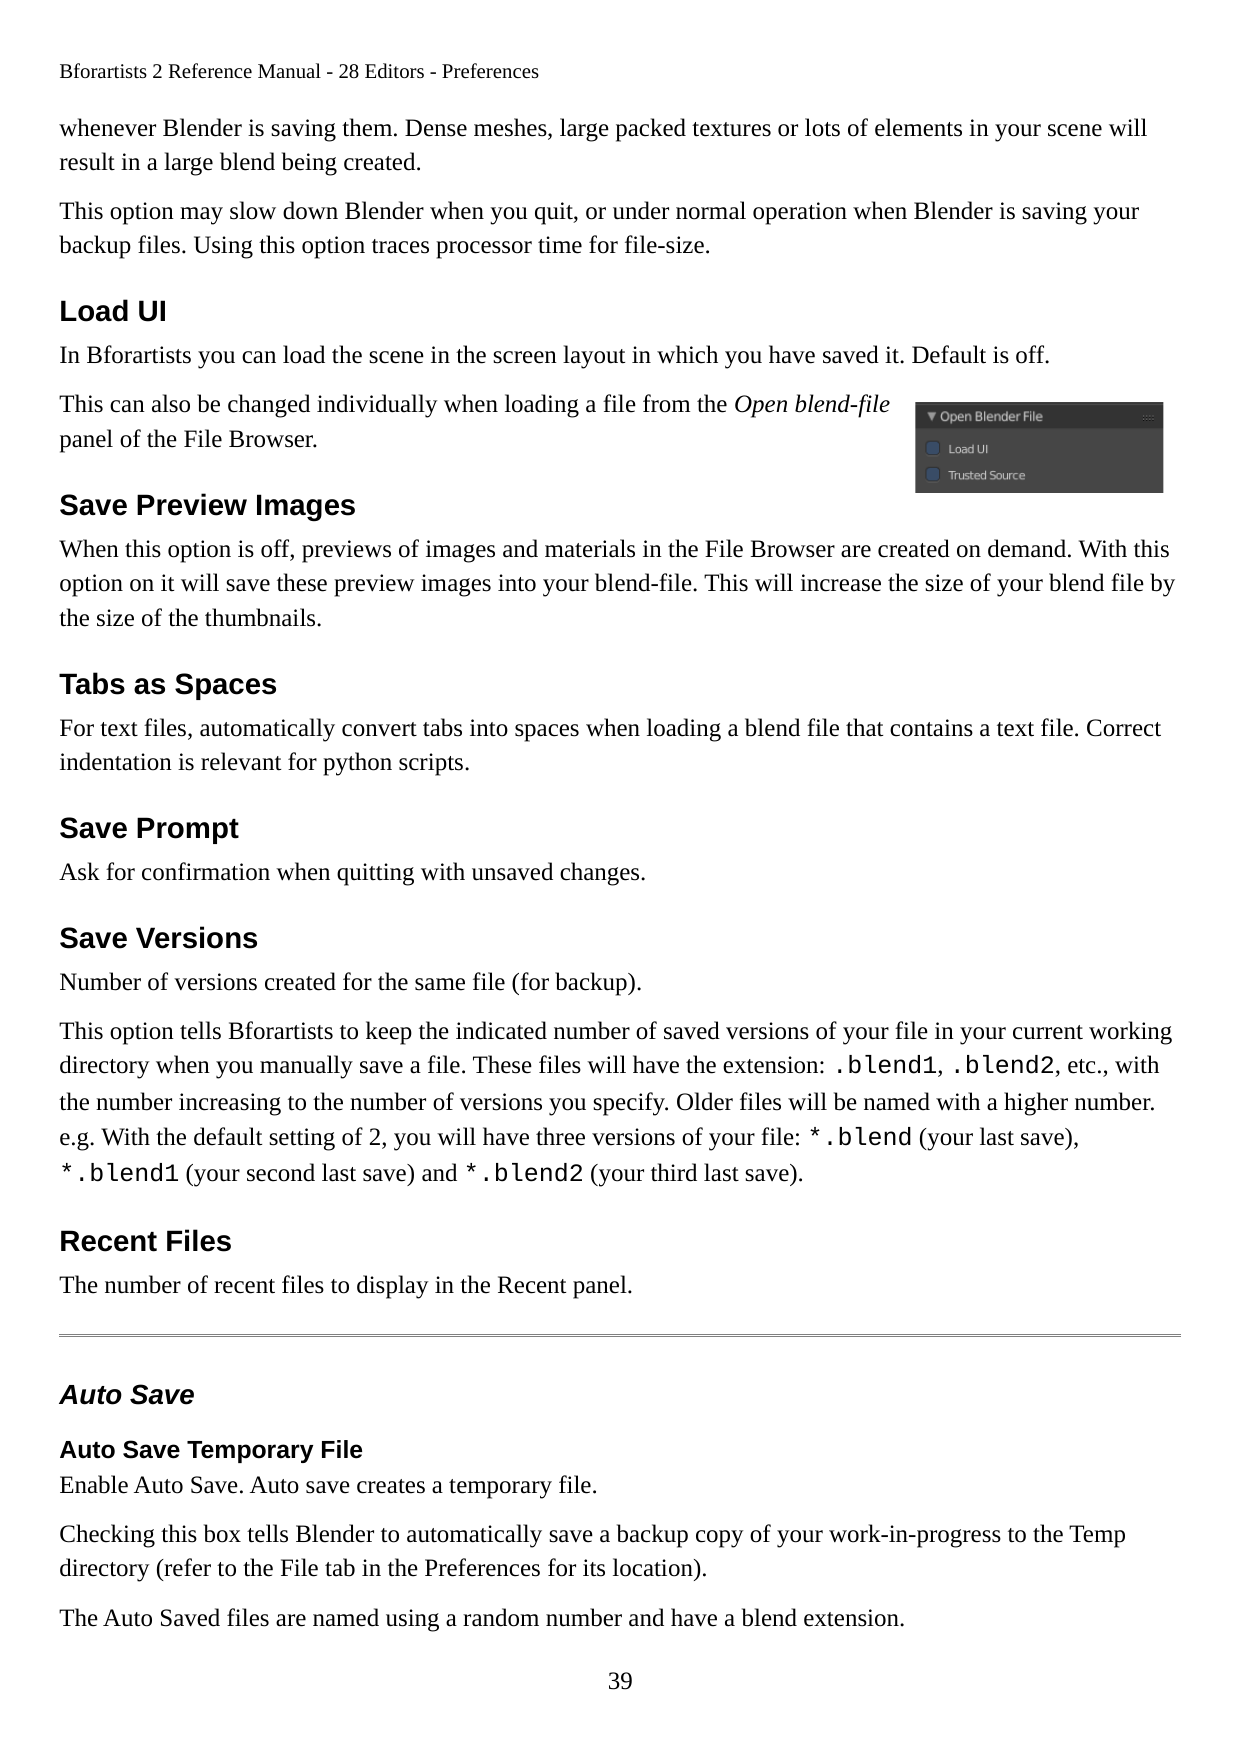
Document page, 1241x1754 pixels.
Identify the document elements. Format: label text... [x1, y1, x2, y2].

text This option tells Bforartists to keep the indicated number of saved versions of your file in your current working directory when you manually save a file. These files will have the extension: .blend1, .blend2, etc., with the number increasing to the number of versions you specify. Older files will be named with a higher number. e.g. With the default setting of 2, you will have three versions of your file: *.blend (your last save), *.blend1 (your second last save) and *.blend2 (your third last save). [59, 1016, 1181, 1189]
text The number of recent files to display in the Recent panel. [59, 1271, 1181, 1299]
text When this option is off, previews of images and materials in the File Browser are created on demand. With this option on it will save these preview images into your blend-file. This will increase the size of your blend file by the size of the thumbnails. [59, 534, 1181, 632]
text Ask for confirmation when quitting with unsaved changes. [59, 857, 1181, 886]
subtitle Tabs as Spaces [59, 667, 1181, 700]
subtitle Auto Save Temporary File [59, 1435, 1181, 1464]
text This can also be changed individually when loading a file from the Open blend-file panel of the File Browser. [59, 389, 1181, 453]
text Number of versions created for the same file (for backup). [59, 967, 1181, 996]
picture [915, 402, 1164, 493]
text Enable Auto Save. Auto save creates a temporary file. [59, 1470, 1181, 1499]
text This option may slow down Blender when you quit, or under normal operation when Blender is saving your backup files. Using this option traces processor time for file-size. [59, 196, 1181, 259]
text For text files, automatically convert tabs into spaces when loading a blend file that contains a text file. Correct indentation is relevant for python scripts. [59, 713, 1181, 776]
subtitle Load UI [59, 294, 1181, 328]
text whenever Blender is saving them. Dense meshes, large packed textures or lots of elements in your scene will result in a large blend being created. [59, 113, 1181, 176]
text The Auto Saved files are named using a random number and have a blend extension. [59, 1603, 1181, 1631]
subtitle Recent Files [59, 1224, 1181, 1258]
subtitle Save Versions [59, 921, 1181, 954]
subtitle Save Prompt [59, 811, 1181, 845]
subtitle Auto Save [59, 1378, 1181, 1410]
text Checking this box tells Blender to automatically save a backup copy of your work-in-progress to the Temp directory (refer to the File tab in the Preferences for its location). [59, 1519, 1181, 1582]
text In Bforartists you can load the scene in the screen layout in which you have saved it. Default is off. [59, 341, 1181, 369]
subtitle Save Preview Images [59, 488, 1181, 521]
